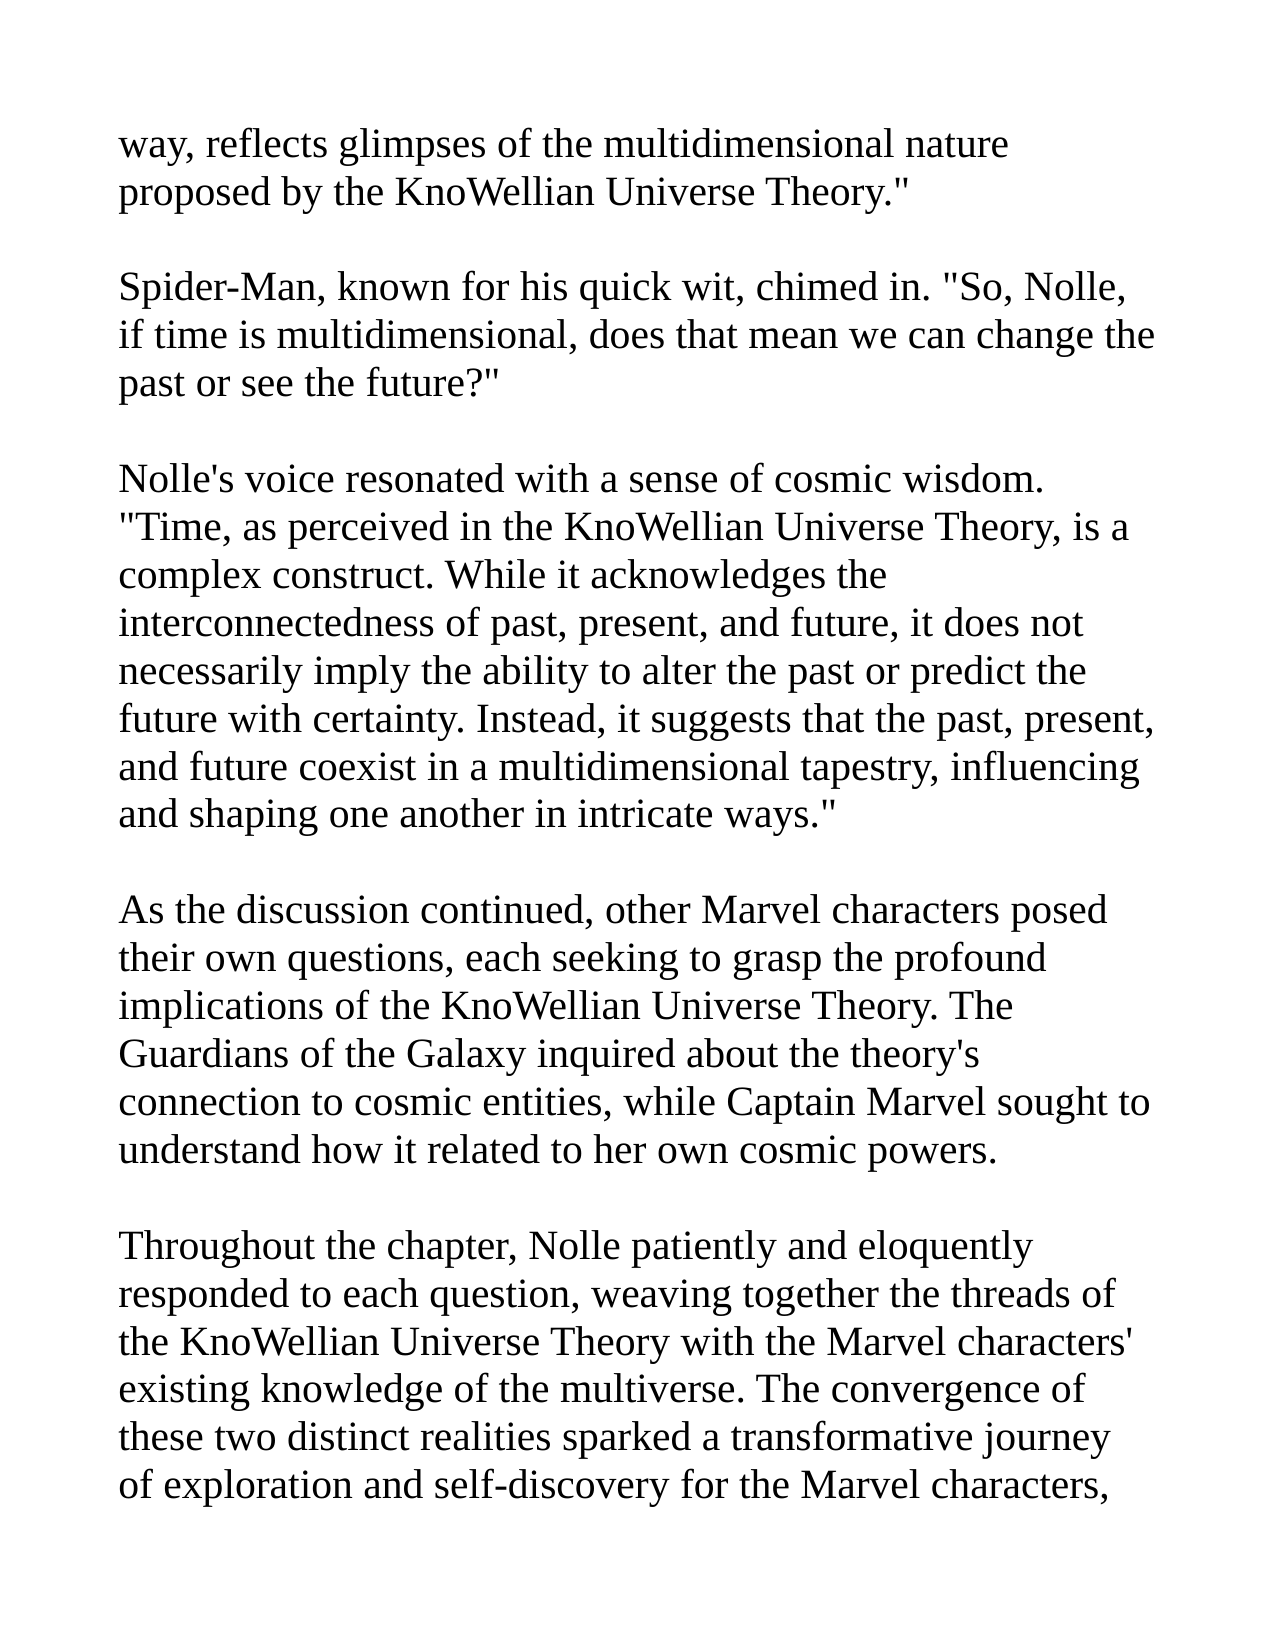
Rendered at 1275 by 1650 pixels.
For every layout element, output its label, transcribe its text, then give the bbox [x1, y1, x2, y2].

text way, reflects glimpses of the multidimensional nature proposed by the KnoWellian Universe Theory." [118, 118, 1157, 214]
text As the discussion continued, other Marvel characters posed their own questions, each seeking to grasp the profound implications of the KnoWellian Universe Theory. The Guardians of the Galaxy inquired about the theory's connection to cosmic entities, while Captain Marvel sought to understand how it related to her own cosmic powers. [118, 885, 1157, 1172]
text Nolle's voice resonated with a sense of cosmic wisdom. "Time, as perceived in the KnoWellian Universe Theory, is a complex construct. While it acknowledges the interconnectedness of past, present, and future, it does not necessarily imply the ability to alter the past or predict the future with certainty. Instead, it suggests that the past, present, and future coexist in a multidimensional tapestry, influencing and shaping one another in intricate ways." [118, 453, 1157, 837]
text Spider-Man, known for his quick wit, chimed in. "So, Nolle, if time is multidimensional, does that mean we can change the past or see the future?" [118, 262, 1157, 406]
text Throughout the chapter, Nolle patiently and eloquently responded to each question, weaving together the threads of the KnoWellian Universe Theory with the Marvel characters' existing knowledge of the multiverse. The convergence of these two distinct realities sparked a transformative journey of exploration and self-discovery for the Marvel characters, [118, 1220, 1157, 1508]
